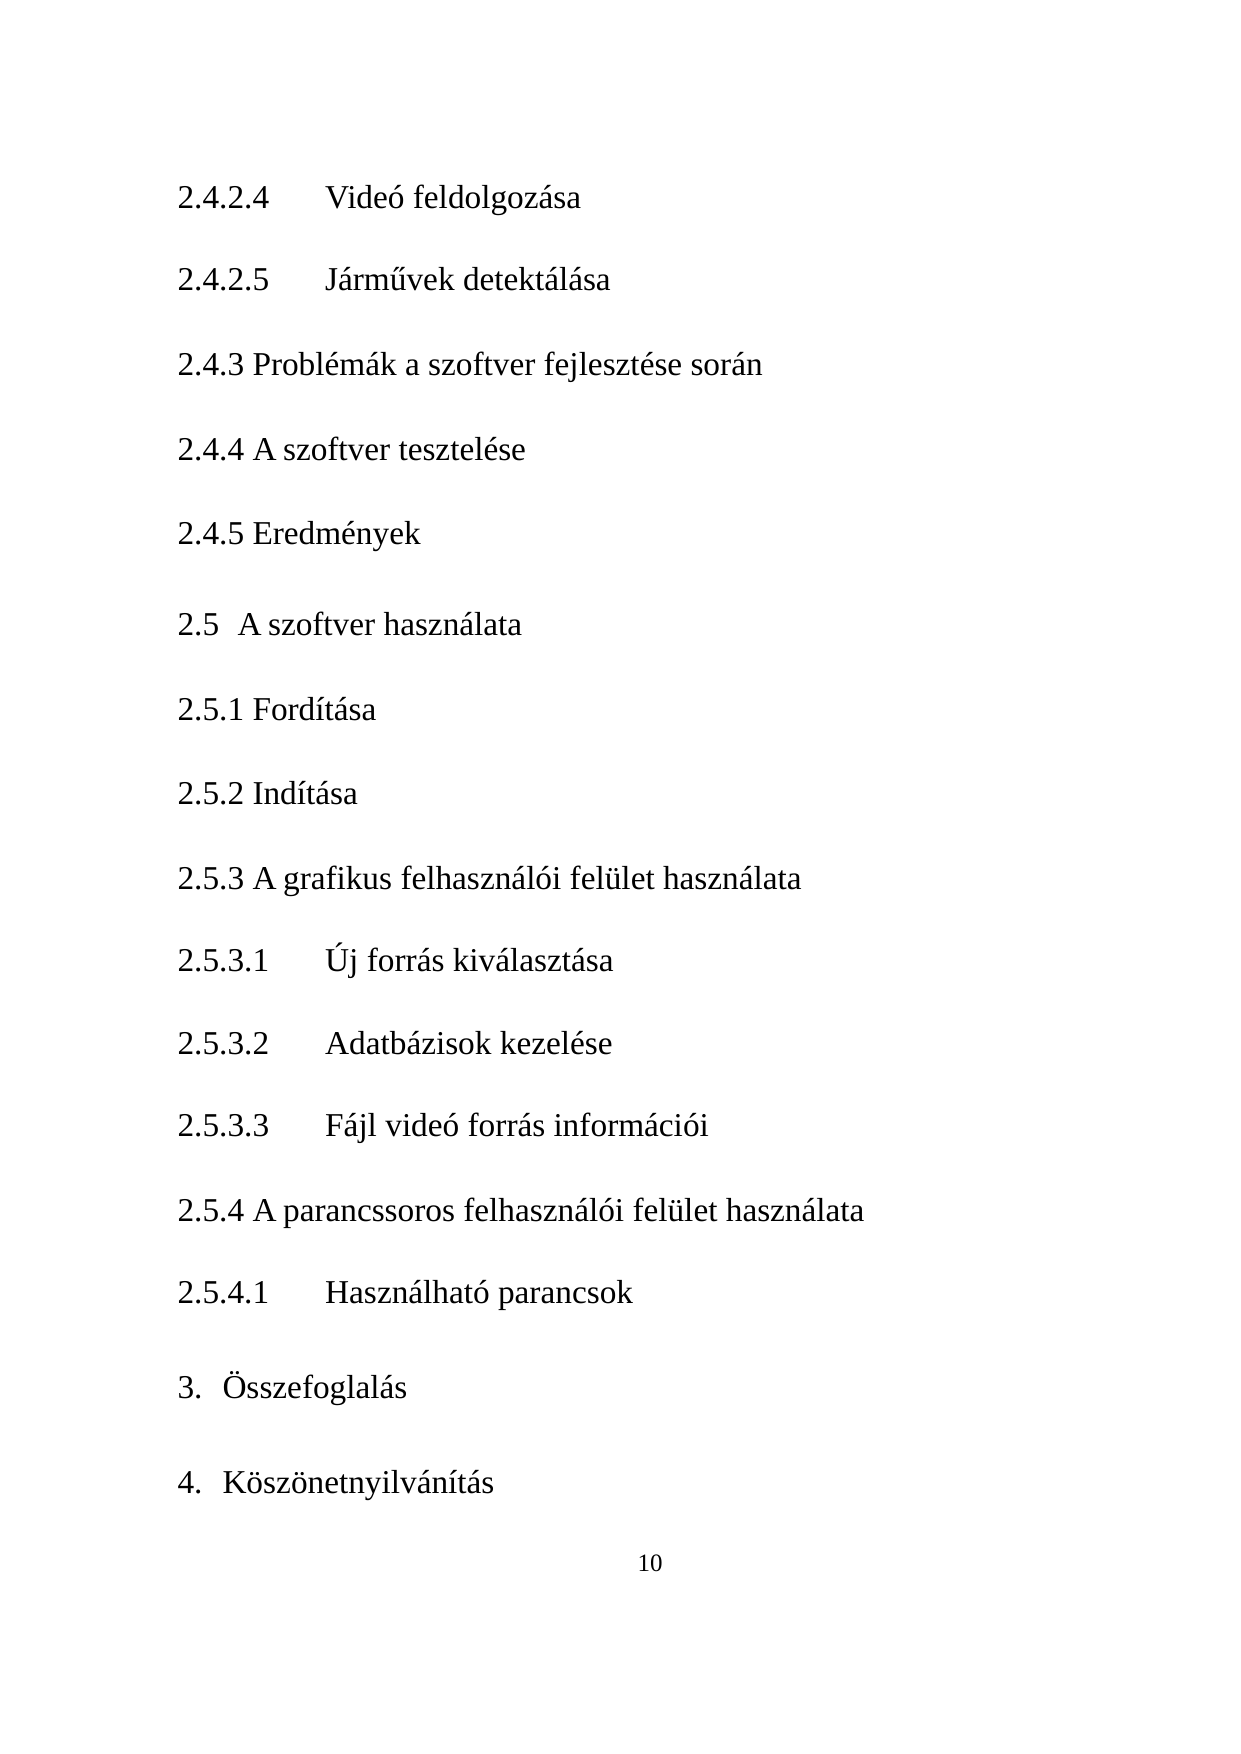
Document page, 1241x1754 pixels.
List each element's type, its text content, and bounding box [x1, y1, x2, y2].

subtitle Járművek detektálása [177, 260, 1122, 298]
subtitle Használható parancsok [177, 1273, 1122, 1311]
subtitle Adatbázisok kezelése [177, 1023, 1122, 1061]
subtitle Videó feldolgozása [177, 177, 1122, 216]
subtitle A szoftver tesztelése [177, 429, 1122, 467]
subtitle Új forrás kiválasztása [177, 941, 1122, 979]
subtitle A szoftver használata [177, 604, 1122, 643]
subtitle Összefoglalás [177, 1368, 1122, 1406]
subtitle Indítása [177, 773, 1122, 812]
subtitle Problémák a szoftver fejlesztése során [177, 344, 1122, 383]
subtitle A parancssoros felhasználói felület használata [177, 1190, 1122, 1228]
subtitle A grafikus felhasználói felület használata [177, 858, 1122, 896]
subtitle Köszönetnyilvánítás [177, 1463, 1122, 1501]
subtitle Eredmények [177, 513, 1122, 552]
subtitle Fordítása [177, 689, 1122, 727]
subtitle Fájl videó forrás információi [177, 1106, 1122, 1144]
